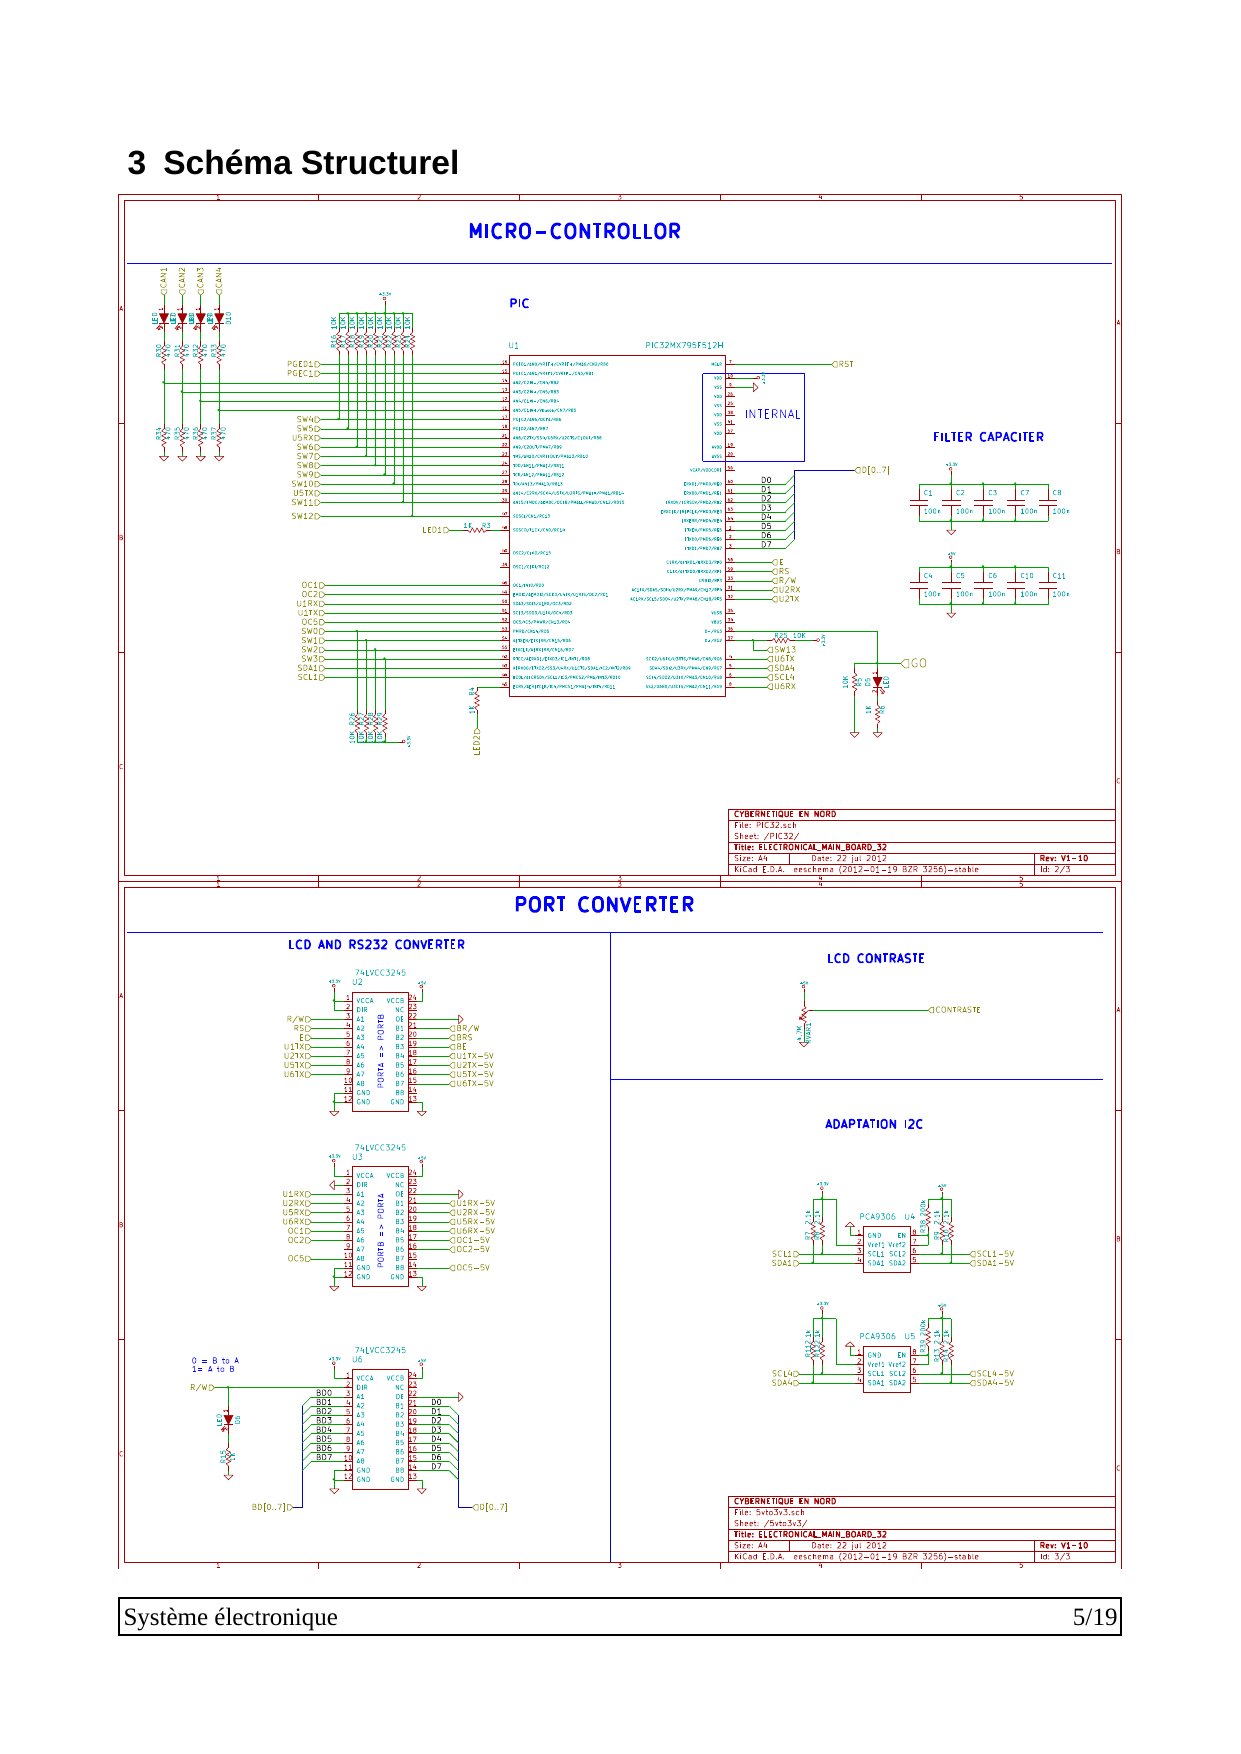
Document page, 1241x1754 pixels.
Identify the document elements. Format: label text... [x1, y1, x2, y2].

subtitle Schéma Structurel [118, 143, 1122, 182]
